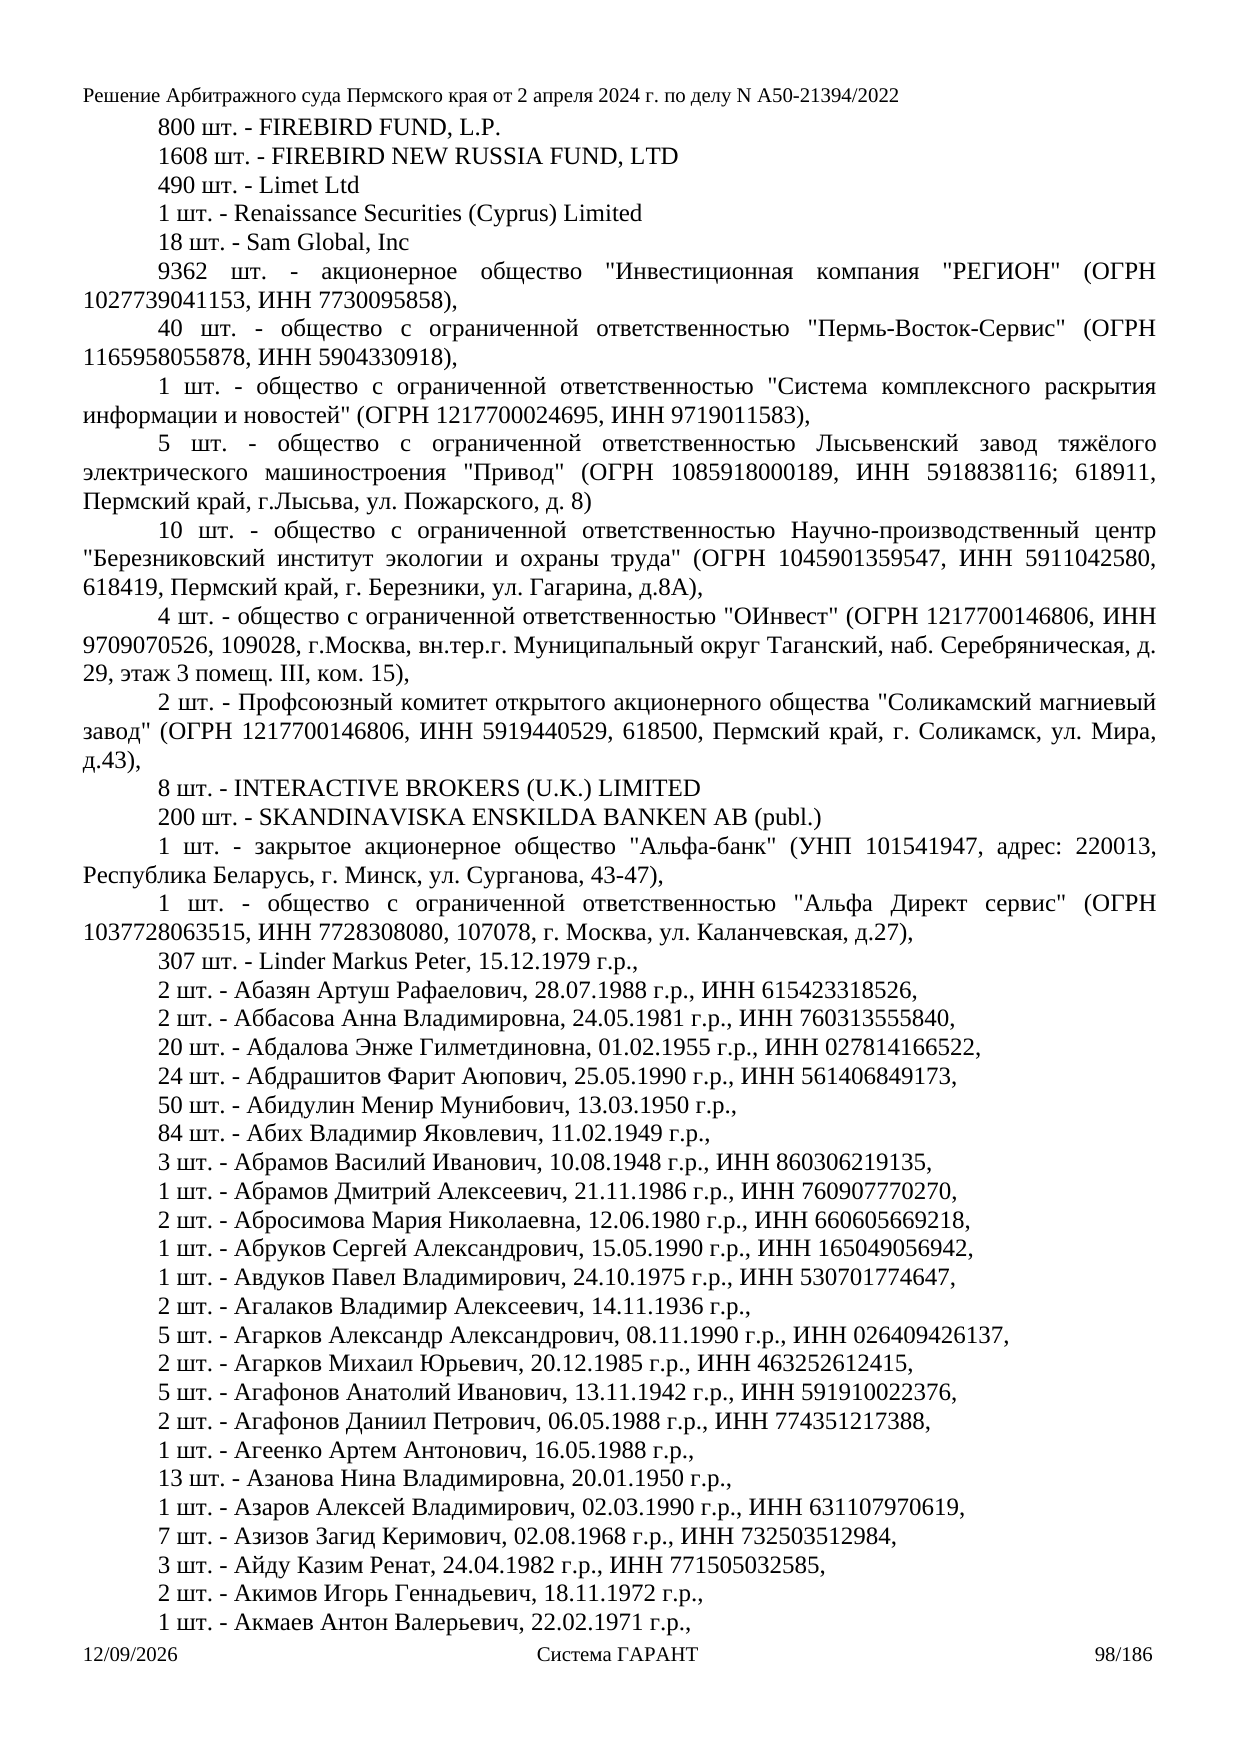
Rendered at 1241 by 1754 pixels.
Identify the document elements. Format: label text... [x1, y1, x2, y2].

text 20 шт. - Абдалова Энже Гилметдиновна, 01.02.1955 г.р., ИНН 027814166522, [83, 1032, 1157, 1061]
text 1 шт. - Абруков Сергей Александрович, 15.05.1990 г.р., ИНН 165049056942, [83, 1233, 1157, 1262]
text 9362 шт. - акционерное общество "Инвестиционная компания "РЕГИОН" (ОГРН 1027739041153, ИНН 7730095858), [83, 256, 1157, 313]
text 3 шт. - Айду Казим Ренат, 24.04.1982 г.р., ИНН 771505032585, [83, 1550, 1157, 1578]
text 2 шт. - Аббасова Анна Владимировна, 24.05.1981 г.р., ИНН 760313555840, [83, 1003, 1157, 1032]
text 1 шт. - закрытое акционерное общество "Альфа-банк" (УНП 101541947, адрес: 220013, Республика Беларусь, г. Минск, ул. Сурганова, 43-47), [83, 831, 1157, 888]
text 490 шт. - Limet Ltd [83, 170, 1157, 198]
text 1 шт. - Акмаев Антон Валерьевич, 22.02.1971 г.р., [83, 1607, 1157, 1636]
text 5 шт. - Агарков Александр Александрович, 08.11.1990 г.р., ИНН 026409426137, [83, 1320, 1157, 1348]
text 2 шт. - Абросимова Мария Николаевна, 12.06.1980 г.р., ИНН 660605669218, [83, 1205, 1157, 1233]
text 1 шт. - Агеенко Артем Антонович, 16.05.1988 г.р., [83, 1435, 1157, 1463]
text 1 шт. - общество с ограниченной ответственностью "Альфа Директ сервис" (ОГРН 1037728063515, ИНН 7728308080, 107078, г. Москва, ул. Каланчевская, д.27), [83, 888, 1157, 946]
text 7 шт. - Азизов Загид Керимович, 02.08.1968 г.р., ИНН 732503512984, [83, 1521, 1157, 1550]
text 1 шт. - Азаров Алексей Владимирович, 02.03.1990 г.р., ИНН 631107970619, [83, 1492, 1157, 1521]
text 307 шт. - Linder Markus Peter, 15.12.1979 г.р., [83, 946, 1157, 975]
text 10 шт. - общество с ограниченной ответственностью Научно-производственный центр "Березниковский институт экологии и охраны труда" (ОГРН 1045901359547, ИНН 5911042580, 618419, Пермский край, г. Березники, ул. Гагарина, д.8А), [83, 515, 1157, 601]
text 1 шт. - Авдуков Павел Владимирович, 24.10.1975 г.р., ИНН 530701774647, [83, 1262, 1157, 1291]
text 40 шт. - общество с ограниченной ответственностью "Пермь-Восток-Сервис" (ОГРН 1165958055878, ИНН 5904330918), [83, 313, 1157, 371]
text 50 шт. - Абидулин Менир Мунибович, 13.03.1950 г.р., [83, 1090, 1157, 1118]
text 200 шт. - SKANDINAVISKA ENSKILDA BANKEN AB (publ.) [83, 802, 1157, 831]
text 1608 шт. - FIREBIRD NEW RUSSIA FUND, LTD [83, 141, 1157, 170]
text 2 шт. - Абазян Артуш Рафаелович, 28.07.1988 г.р., ИНН 615423318526, [83, 975, 1157, 1003]
text 1 шт. - Renaissance Securities (Cyprus) Limited [83, 198, 1157, 227]
text 4 шт. - общество с ограниченной ответственностью "ОИнвест" (ОГРН 1217700146806, ИНН 9709070526, 109028, г.Москва, вн.тер.г. Муниципальный округ Таганский, наб. Серебряническая, д. 29, этаж 3 помещ. III, ком. 15), [83, 601, 1157, 687]
text 5 шт. - общество с ограниченной ответственностью Лысьвенский завод тяжёлого электрического машиностроения "Привод" (ОГРН 1085918000189, ИНН 5918838116; 618911, Пермский край, г.Лысьва, ул. Пожарского, д. 8) [83, 428, 1157, 515]
text 84 шт. - Абих Владимир Яковлевич, 11.02.1949 г.р., [83, 1118, 1157, 1147]
text 800 шт. - FIREBIRD FUND, L.P. [83, 112, 1157, 141]
text 8 шт. - INTERACTIVE BROKERS (U.K.) LIMITED [83, 773, 1157, 802]
text 24 шт. - Абдрашитов Фарит Аюпович, 25.05.1990 г.р., ИНН 561406849173, [83, 1061, 1157, 1090]
text 2 шт. - Акимов Игорь Геннадьевич, 18.11.1972 г.р., [83, 1578, 1157, 1607]
text 1 шт. - Абрамов Дмитрий Алексеевич, 21.11.1986 г.р., ИНН 760907770270, [83, 1176, 1157, 1205]
text 1 шт. - общество с ограниченной ответственностью "Система комплексного раскрытия информации и новостей" (ОГРН 1217700024695, ИНН 9719011583), [83, 371, 1157, 428]
text 13 шт. - Азанова Нина Владимировна, 20.01.1950 г.р., [83, 1463, 1157, 1492]
text 2 шт. - Агарков Михаил Юрьевич, 20.12.1985 г.р., ИНН 463252612415, [83, 1348, 1157, 1377]
text 2 шт. - Агафонов Даниил Петрович, 06.05.1988 г.р., ИНН 774351217388, [83, 1406, 1157, 1435]
text 18 шт. - Sam Global, Inc [83, 227, 1157, 256]
text 2 шт. - Агалаков Владимир Алексеевич, 14.11.1936 г.р., [83, 1291, 1157, 1320]
text 3 шт. - Абрамов Василий Иванович, 10.08.1948 г.р., ИНН 860306219135, [83, 1147, 1157, 1176]
text 2 шт. - Профсоюзный комитет открытого акционерного общества "Соликамский магниевый завод" (ОГРН 1217700146806, ИНН 5919440529, 618500, Пермский край, г. Соликамск, ул. Мира, д.43), [83, 687, 1157, 773]
text 5 шт. - Агафонов Анатолий Иванович, 13.11.1942 г.р., ИНН 591910022376, [83, 1377, 1157, 1406]
